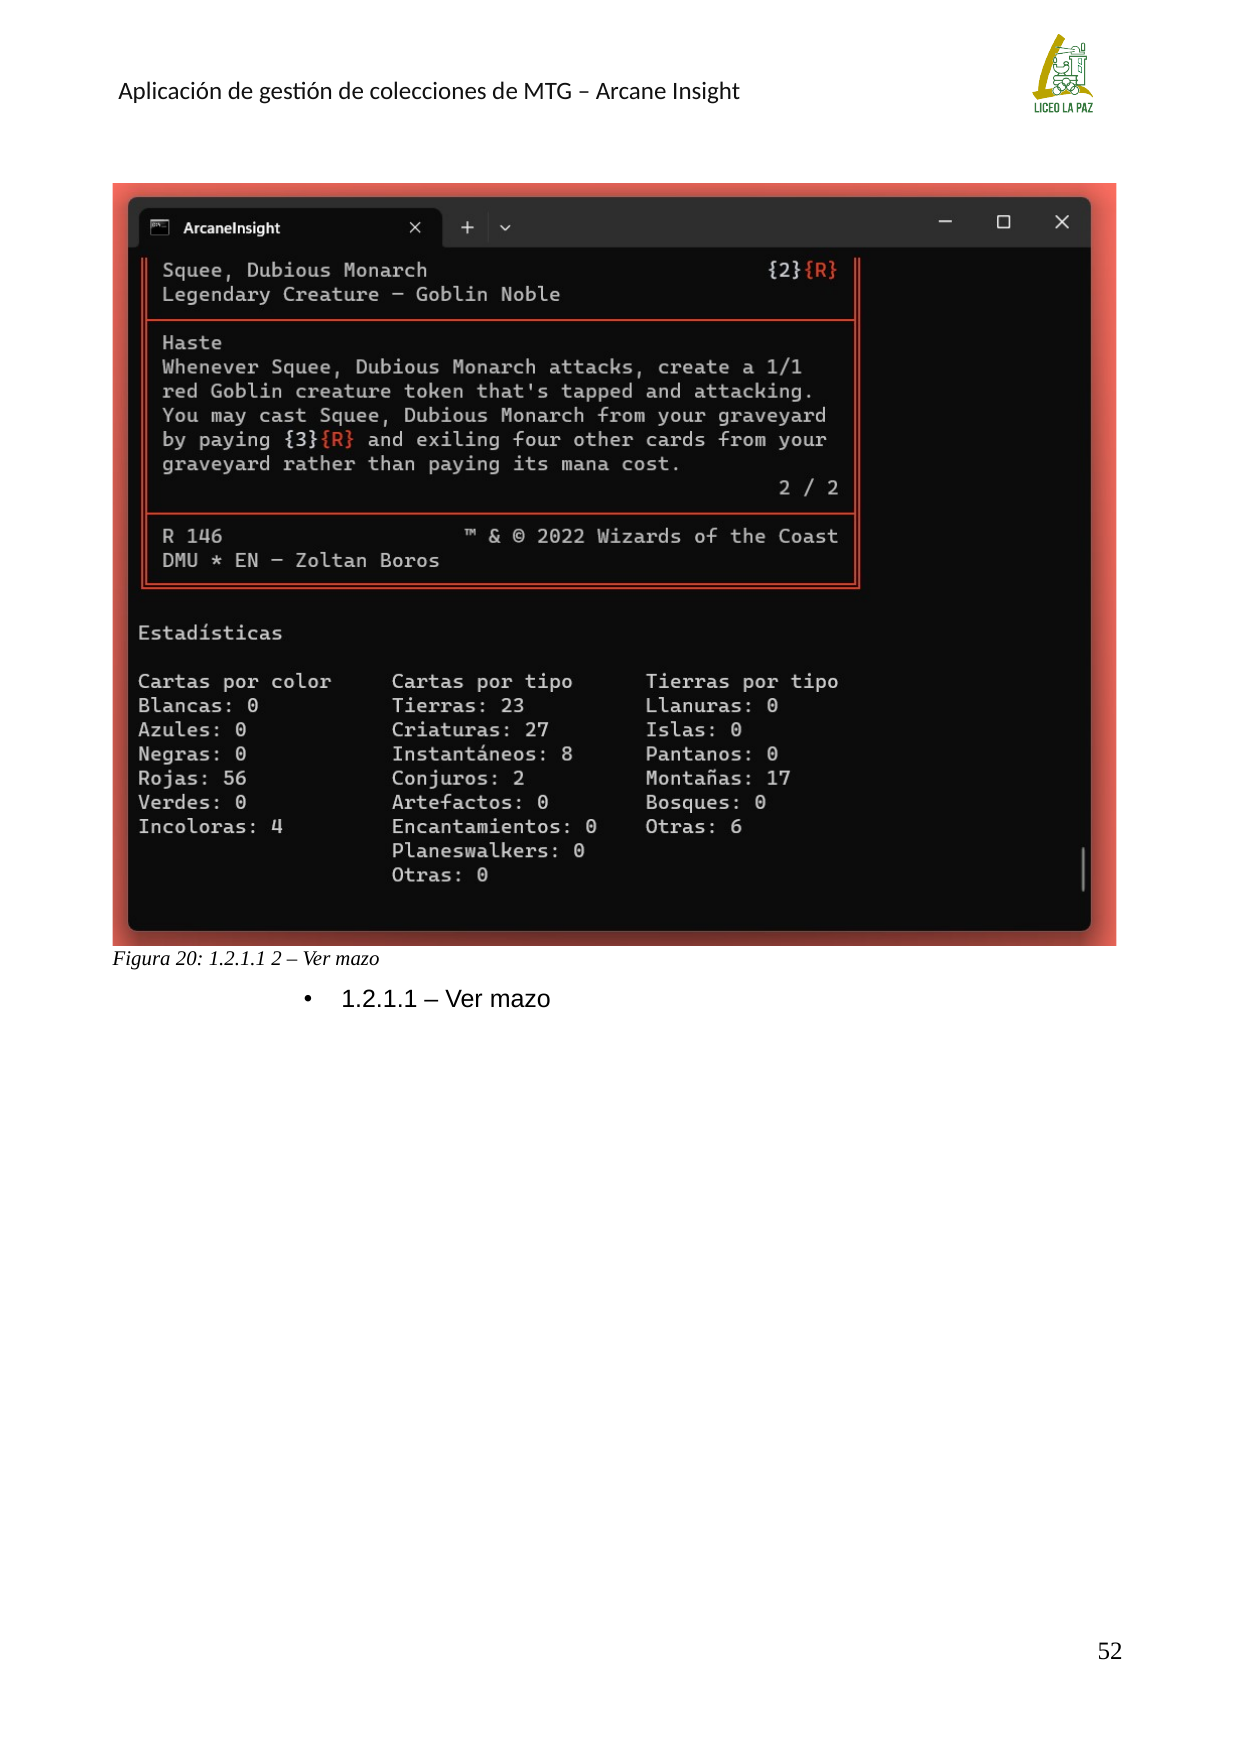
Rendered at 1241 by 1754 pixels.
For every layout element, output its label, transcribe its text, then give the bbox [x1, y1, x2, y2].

picture [112, 183, 1117, 946]
text Figura 20: 1.2.1.1 2 – Ver mazo [112, 946, 1116, 969]
picture [1025, 26, 1100, 121]
list 1.2.1.1 – Ver mazo [303, 161, 1122, 1013]
